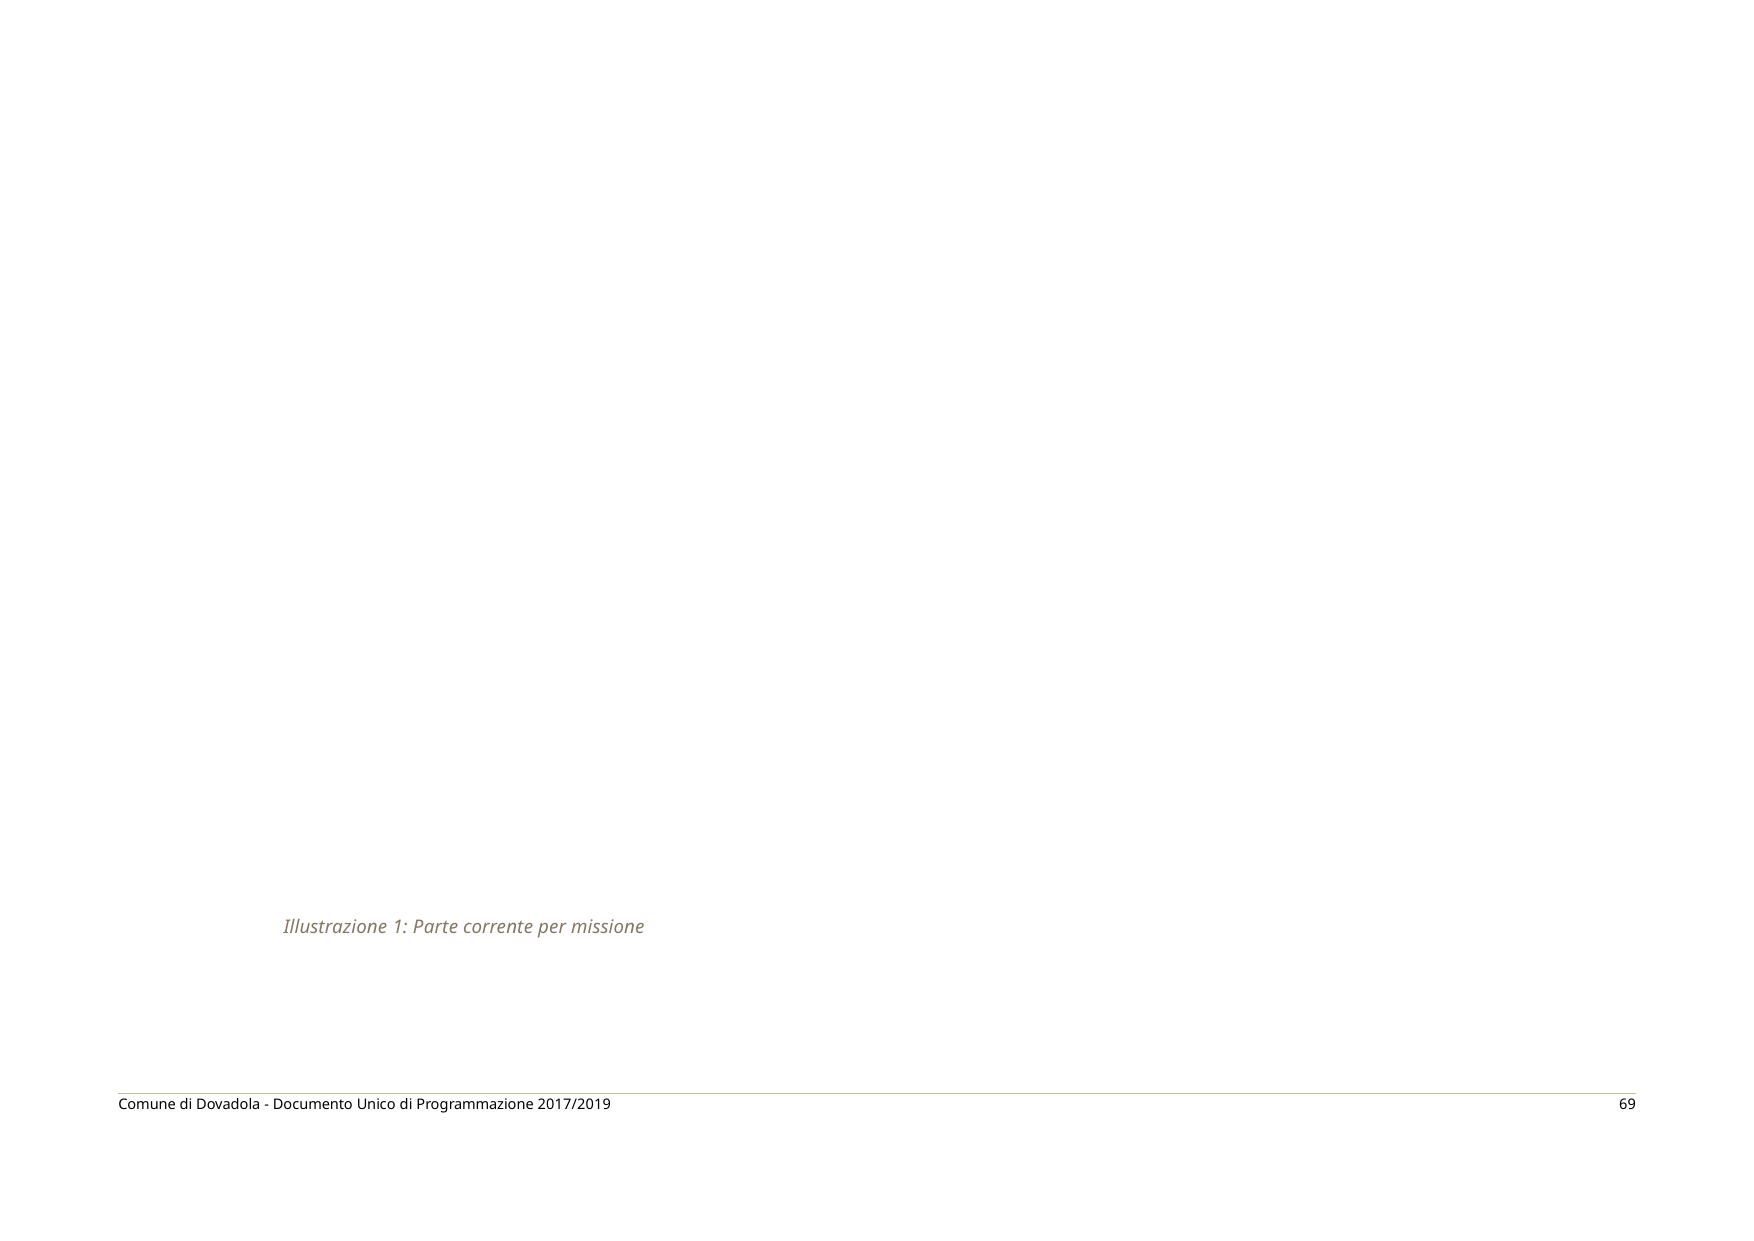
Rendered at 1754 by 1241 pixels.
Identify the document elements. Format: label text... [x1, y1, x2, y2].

text Illustrazione 1: Parte corrente per missione [283, 136, 1471, 939]
